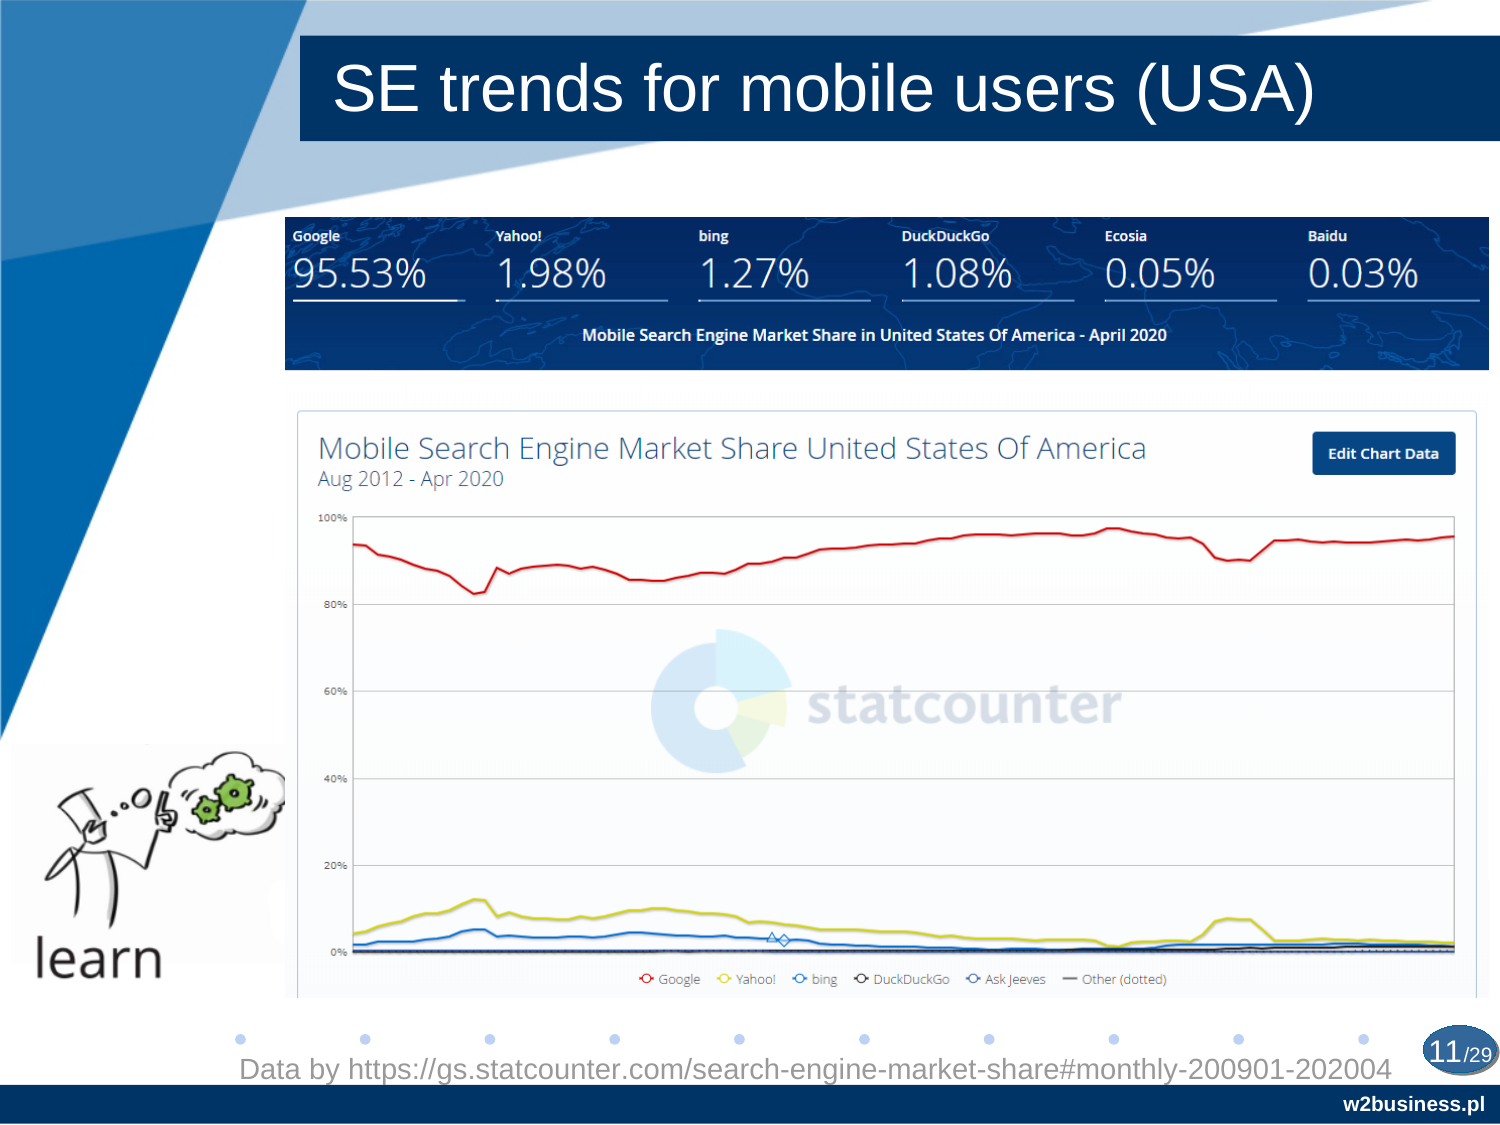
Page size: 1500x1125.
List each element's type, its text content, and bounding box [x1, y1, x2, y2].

picture [0, 0, 1500, 999]
title SE trends for mobile users (USA) [300, 35, 1500, 142]
text_box Data by https://gs.statcounter.com/search-engine-market-share#monthly-200901-202004 [224, 1045, 1465, 1105]
